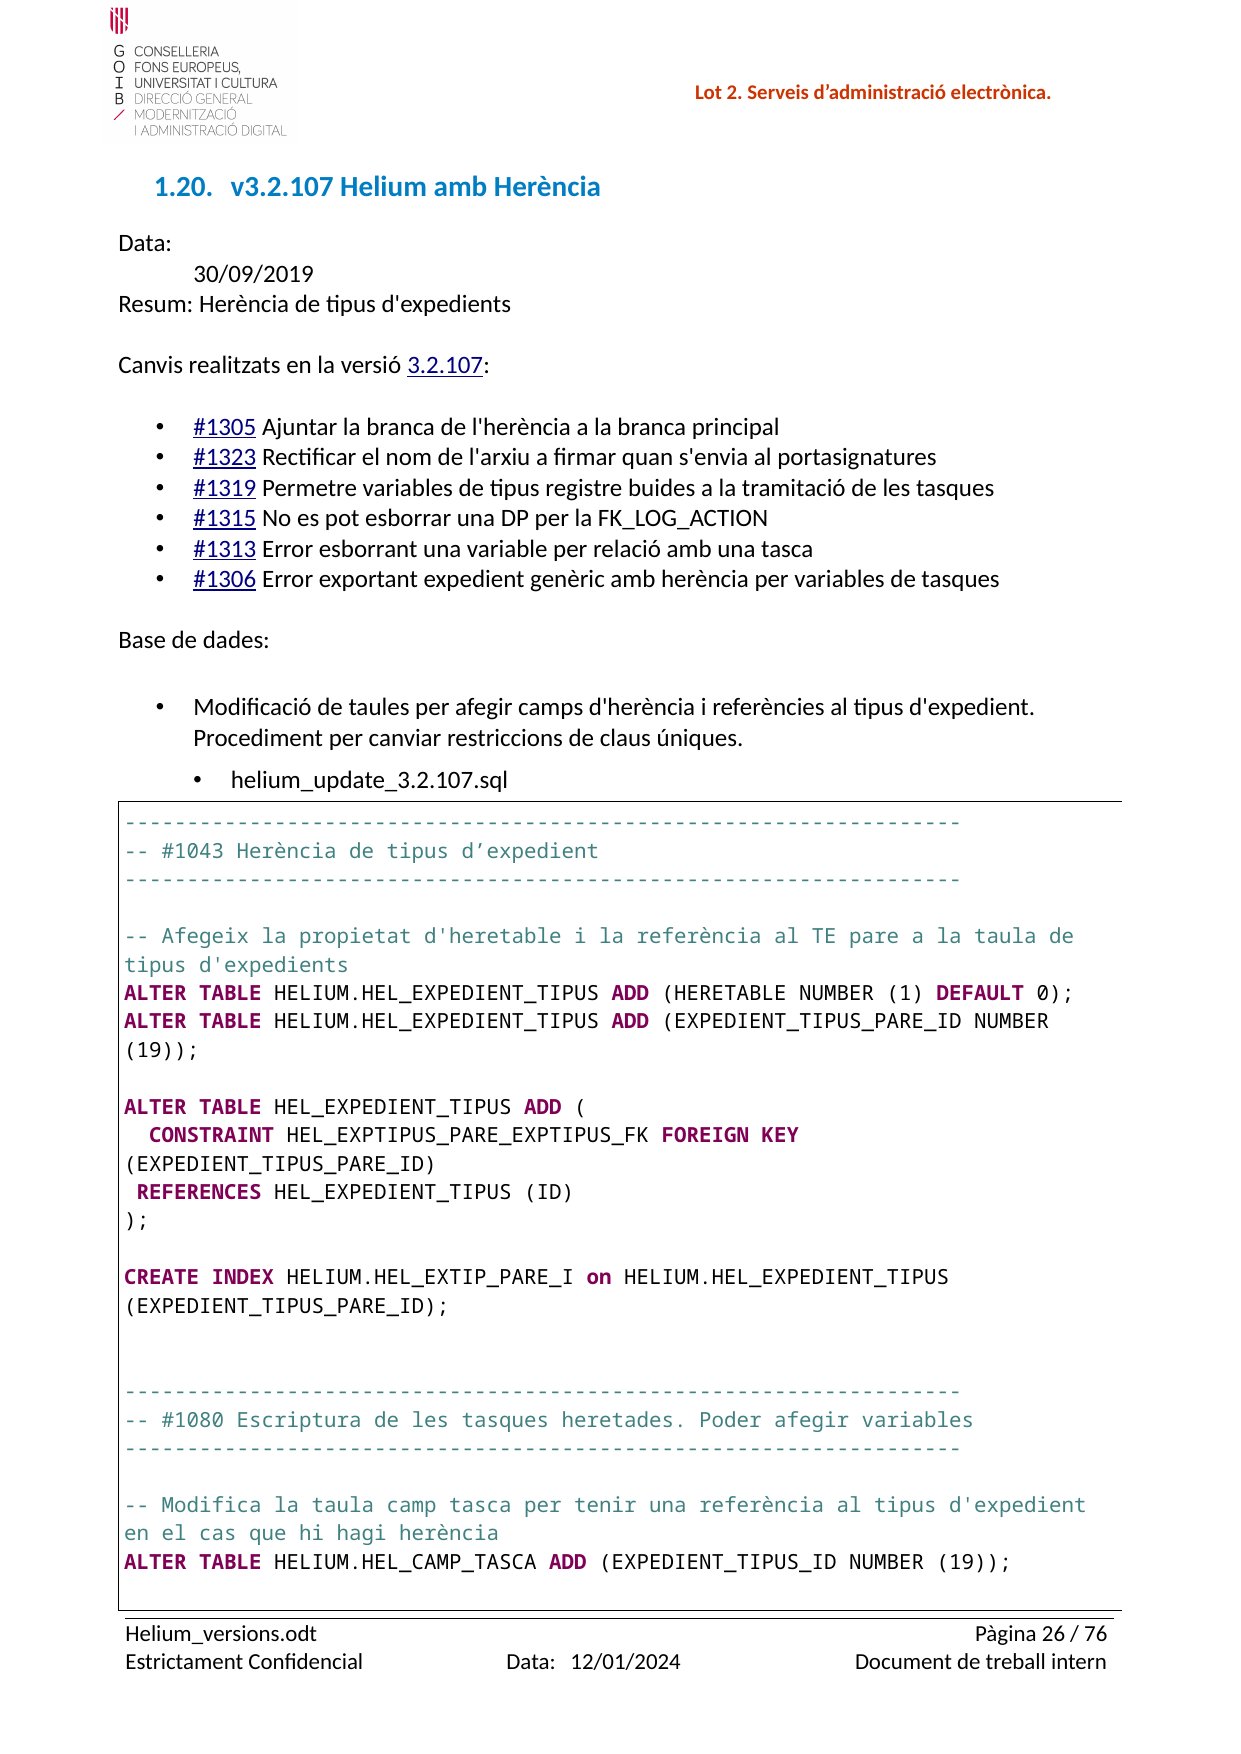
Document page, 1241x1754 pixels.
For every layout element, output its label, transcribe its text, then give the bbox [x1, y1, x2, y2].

subtitle v3.2.107 Helium amb Herència [153, 168, 1122, 204]
text Data: [118, 228, 1122, 258]
list helium_update_3.2.107.sql [193, 764, 1122, 795]
text 30/09/2019 [118, 258, 1122, 289]
list #1306 Error exportant expedient genèric amb herència per variables de tasques [156, 563, 1122, 594]
text Base de dades: [118, 624, 1122, 655]
list Modificació de taules per afegir camps d'herència i referències al tipus d'expedient. Procediment per canviar restriccions de claus úniques. [156, 691, 1122, 752]
list #1313 Error esborrant una variable per relació amb una tasca [156, 533, 1122, 563]
list #1323 Rectificar el nom de l'arxiu a firmar quan s'envia al portasignatures [156, 441, 1122, 472]
picture [100, 0, 297, 144]
text Canvis realitzats en la versió 3.2.107: [118, 350, 1122, 380]
list #1305 Ajuntar la branca de l'herència a la branca principal [156, 411, 1122, 441]
list #1315 No es pot esborrar una DP per la FK_LOG_ACTION [156, 502, 1122, 533]
table_header ------------------------------------------------------------------- -- #1043 Herència de tipus d’expedient ------------------------------------------------------------------- -- Afegeix la propietat d'heretable i la referència al TE pare a la taula de tipus d'expedients ALTER TABLE HELIUM.HEL_EXPEDIENT_TIPUS ADD (HERETABLE NUMBER (1) DEFAULT 0); ALTER TABLE HELIUM.HEL_EXPEDIENT_TIPUS ADD (EXPEDIENT_TIPUS_PARE_ID NUMBER (19)); ALTER TABLE HEL_EXPEDIENT_TIPUS ADD ( CONSTRAINT HEL_EXPTIPUS_PARE_EXPTIPUS_FK FOREIGN KEY (EXPEDIENT_TIPUS_PARE_ID) REFERENCES HEL_EXPEDIENT_TIPUS (ID) ); CREATE INDEX HELIUM.HEL_EXTIP_PARE_I on HELIUM.HEL_EXPEDIENT_TIPUS (EXPEDIENT_TIPUS_PARE_ID); ------------------------------------------------------------------- -- #1080 Escriptura de les tasques heretades. Poder afegir variables ------------------------------------------------------------------- -- Modifica la taula camp tasca per tenir una referència al tipus d'expedient en el cas que hi hagi herència ALTER TABLE HELIUM.HEL_CAMP_TASCA ADD (EXPEDIENT_TIPUS_ID NUMBER (19)); [119, 802, 1122, 1609]
text Resum: Herència de tipus d'expedients [118, 289, 1122, 319]
list #1319 Permetre variables de tipus registre buides a la tramitació de les tasques [156, 472, 1122, 502]
